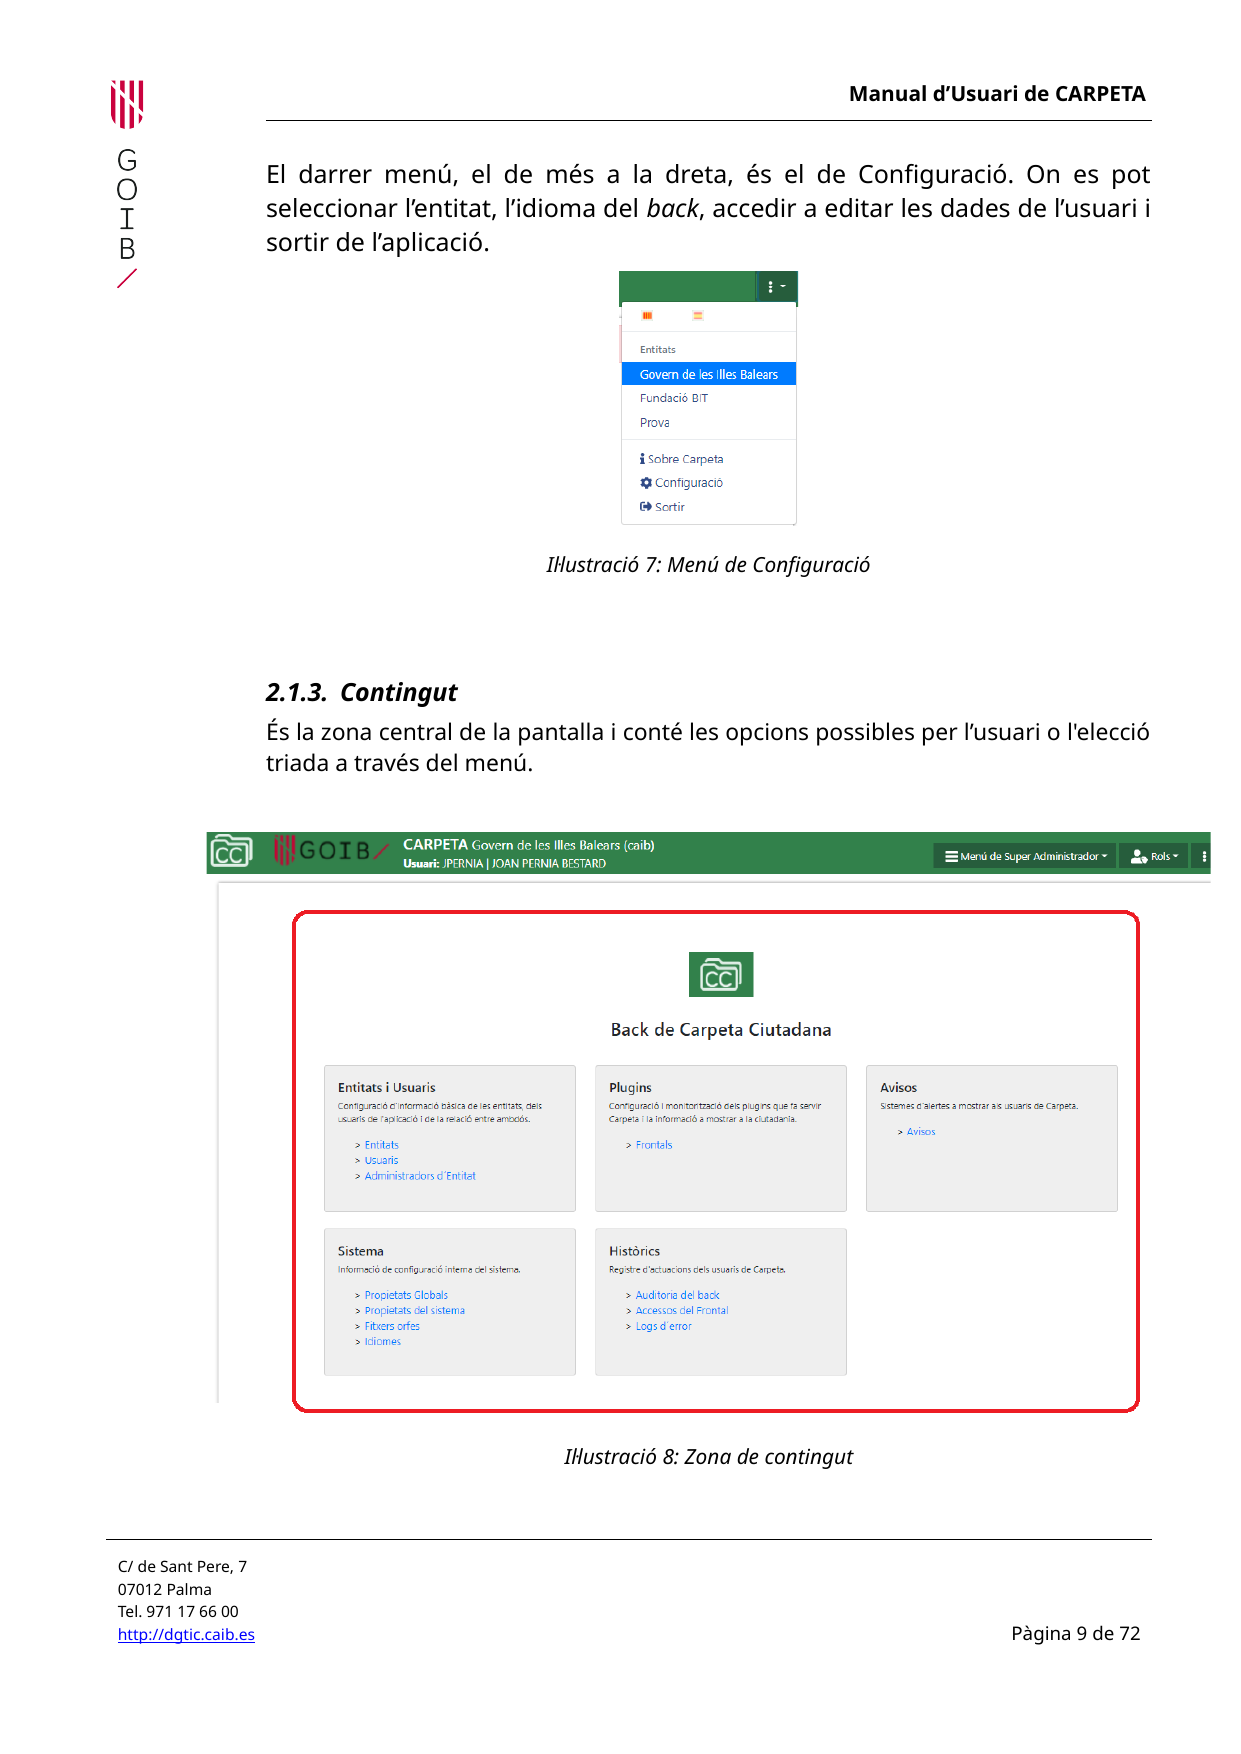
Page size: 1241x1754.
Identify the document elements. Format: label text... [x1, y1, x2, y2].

text Il·lustració 8: Zona de contingut [266, 1418, 1152, 1471]
text És la zona central de la pantalla i conté les opcions possibles per l’usuari o l'elecció triada a través del menú. [266, 715, 1152, 778]
text El darrer menú, el de més a la dreta, és el de Configuració. On es pot seleccionar l’entitat, l’idioma del back, accedir a editar les dades de l’usuari i sortir de l’aplicació. [266, 156, 1152, 259]
picture [82, 57, 172, 319]
picture [619, 271, 799, 526]
subtitle Contingut [266, 675, 1152, 709]
text Il·lustració 7: Menú de Configuració [266, 526, 1152, 578]
